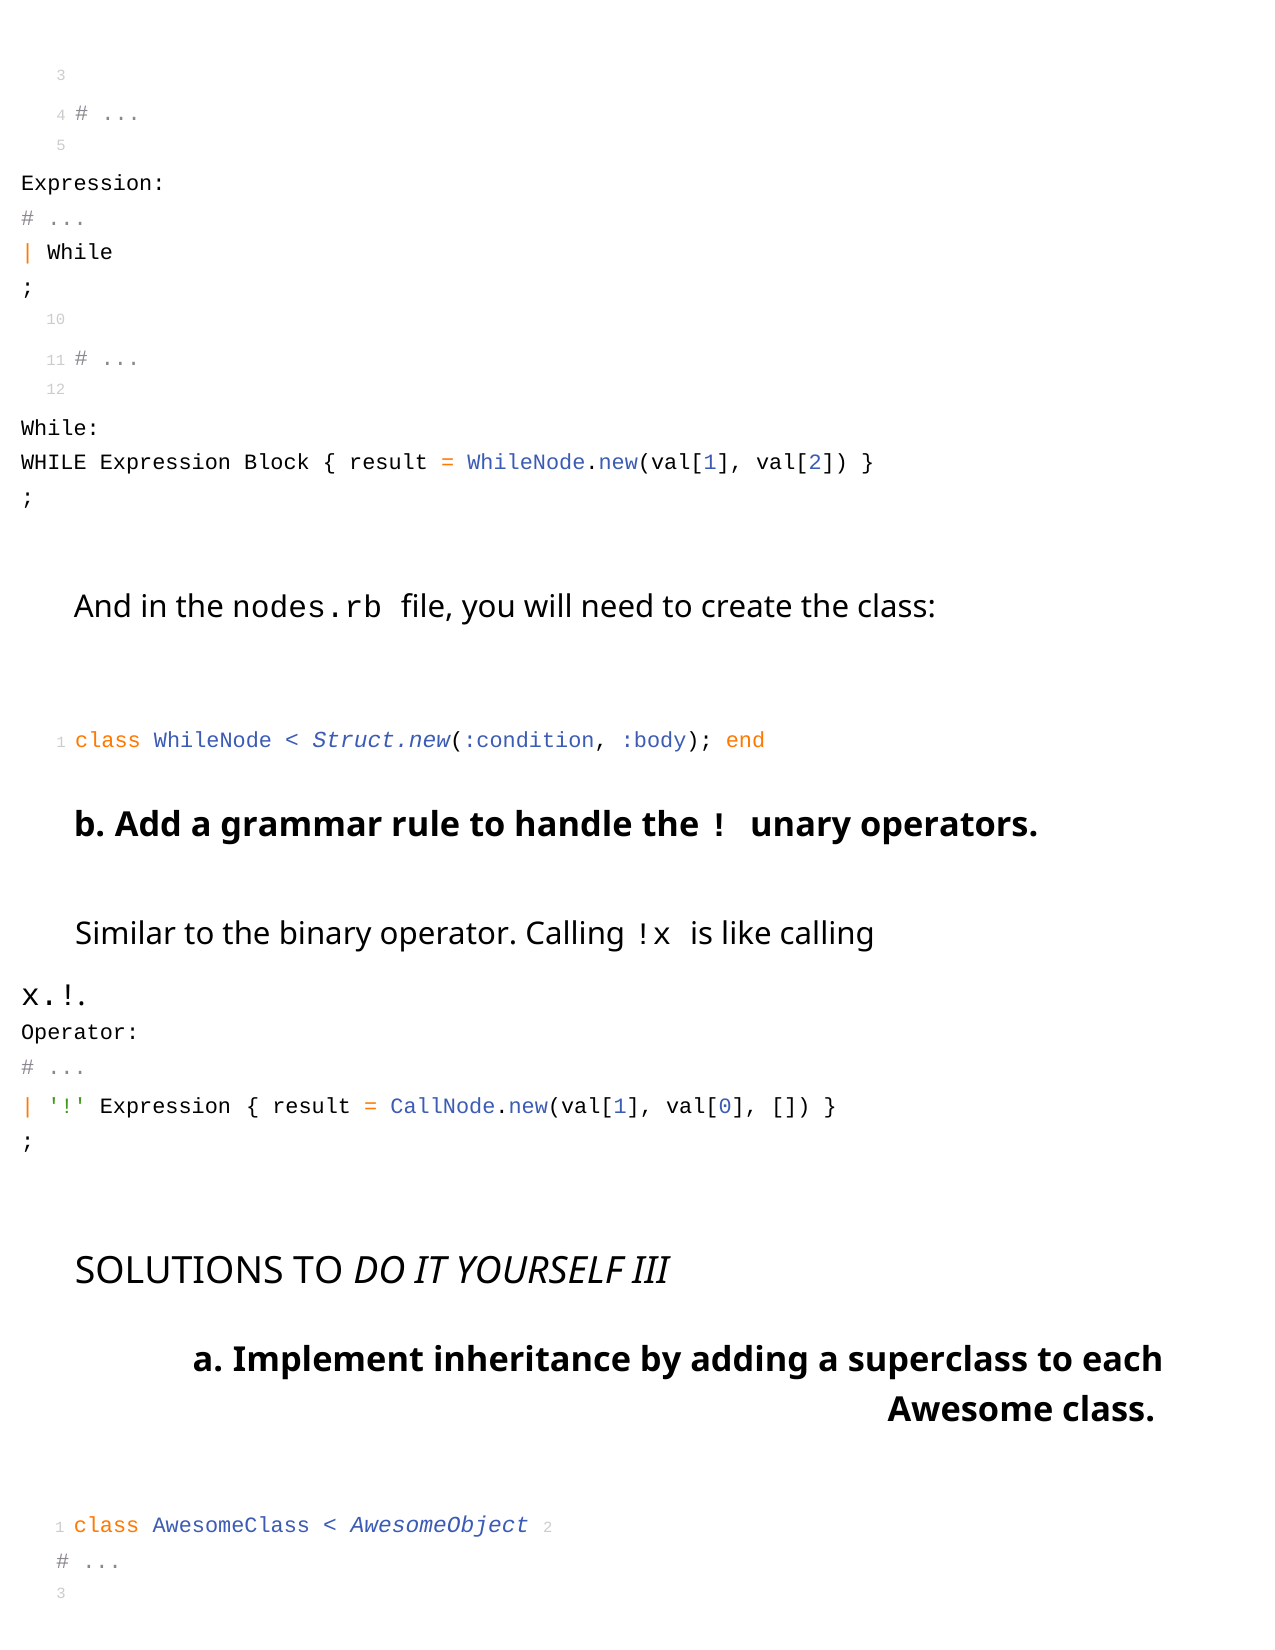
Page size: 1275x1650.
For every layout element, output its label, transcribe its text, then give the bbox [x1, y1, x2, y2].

list Expression: [0, 172, 1274, 197]
text 4 # ... [56, 102, 1274, 127]
list | '!' Expression { result = CallNode.new(val[1], val[0], []) } [0, 1095, 1274, 1120]
text 11 # ... [46, 347, 1274, 372]
list While: [0, 417, 1274, 442]
text And in the nodes.rb file, you will need to create the class: [73, 583, 1191, 626]
text 3 [56, 67, 1219, 85]
list # ... [0, 1056, 1274, 1081]
list ; [0, 486, 1274, 511]
text 5 [56, 137, 1219, 155]
list ; [0, 276, 1274, 301]
text 10 [46, 312, 1219, 329]
subtitle SOLUTIONS TO DO IT YOURSELF III [74, 1243, 1274, 1294]
list Operator: [0, 1021, 1274, 1046]
text 12 [46, 382, 1219, 399]
list | While [0, 242, 1274, 266]
list WHILE Expression Block { result = WhileNode.new(val[1], val[2]) } [0, 451, 1274, 476]
list ; [0, 1130, 1274, 1155]
text a. Implement inheritance by adding a superclass to each Awesome class. [21, 1334, 1164, 1432]
text Similar to the binary operator. Calling !x is like calling x.!. [21, 912, 896, 1021]
text 1 class WhileNode < Struct.new(:condition, :body); end [21, 726, 781, 754]
text b. Add a grammar rule to handle the ! unary operators. [73, 799, 1223, 847]
text 1 class AwesomeClass < AwesomeObject 2 # ... [55, 1513, 556, 1574]
list # ... [0, 207, 1274, 232]
text 3 [56, 1585, 1219, 1603]
